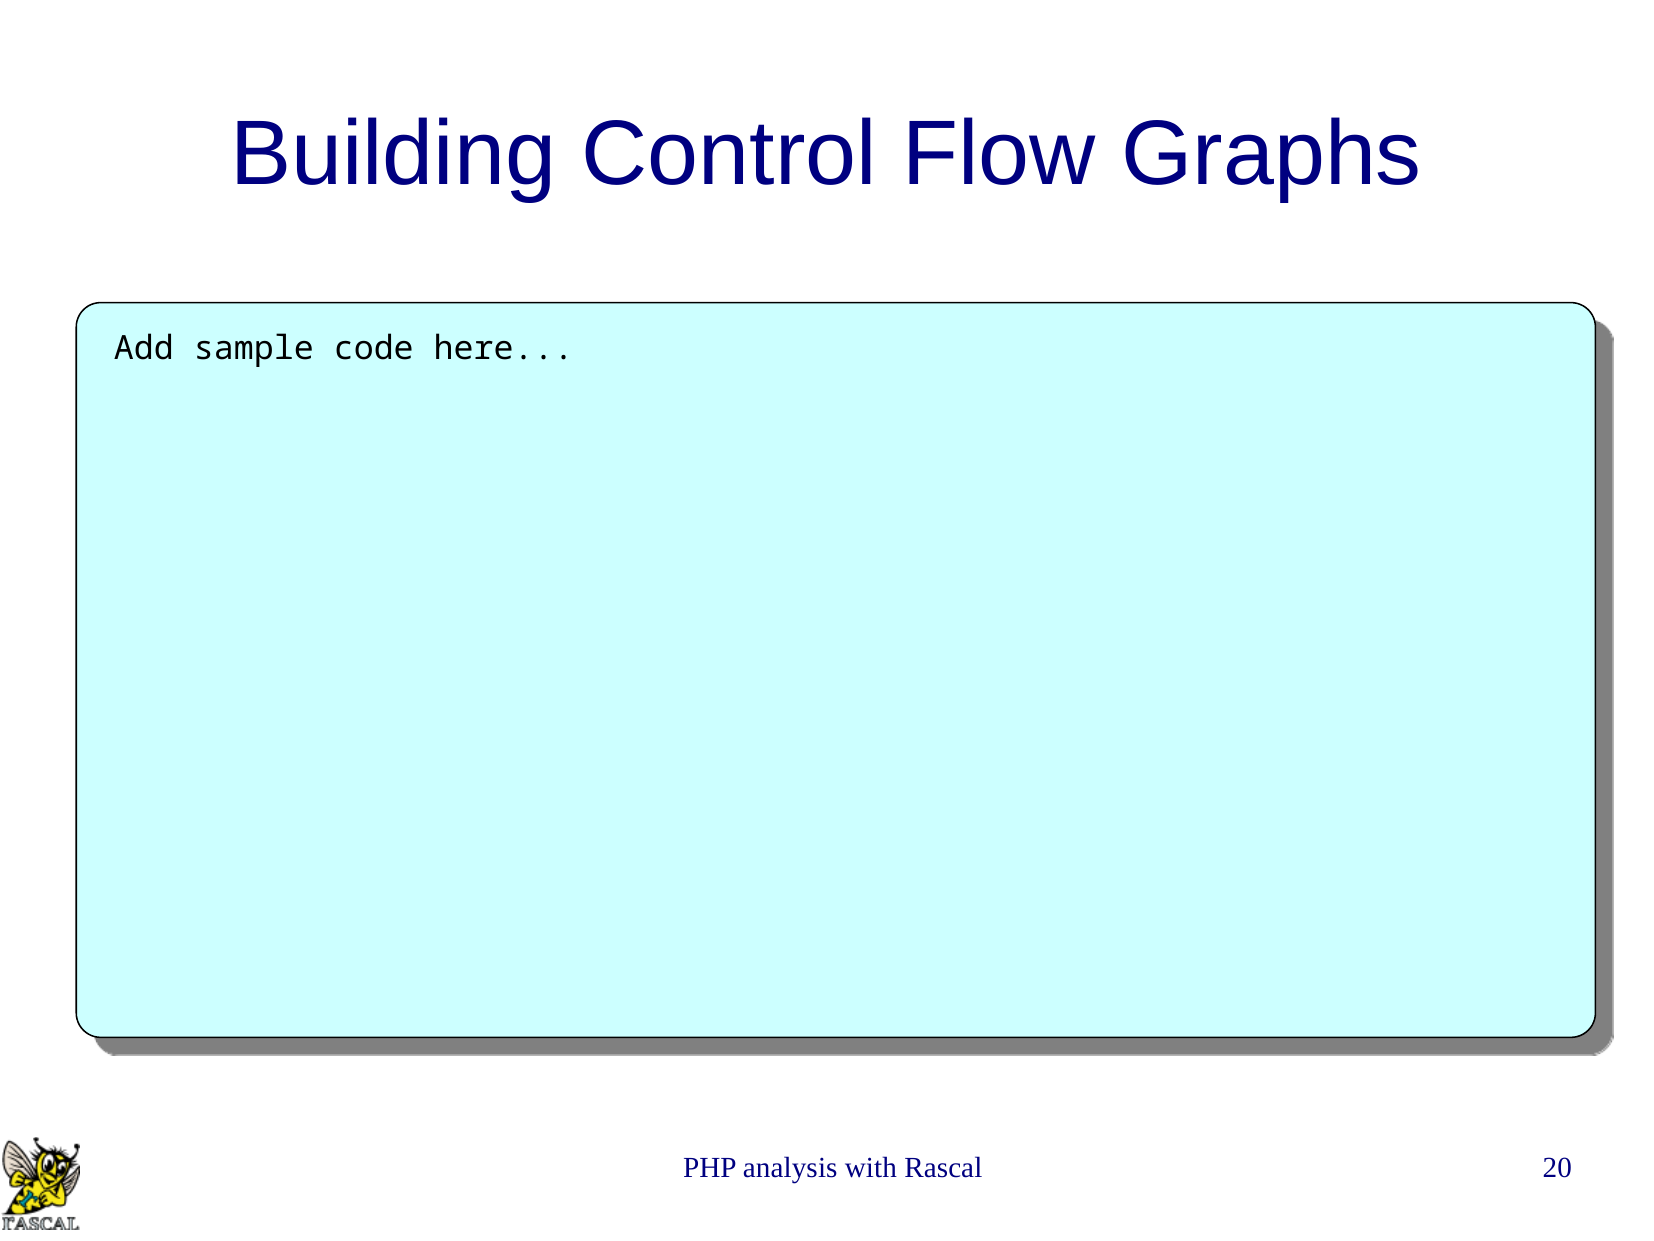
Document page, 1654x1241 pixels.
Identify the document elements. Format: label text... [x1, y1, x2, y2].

text_box [76, 302, 1596, 1038]
picture [1, 1137, 80, 1230]
title Building Control Flow Graphs [82, 49, 1571, 257]
text_box Add sample code here... [99, 316, 1591, 867]
